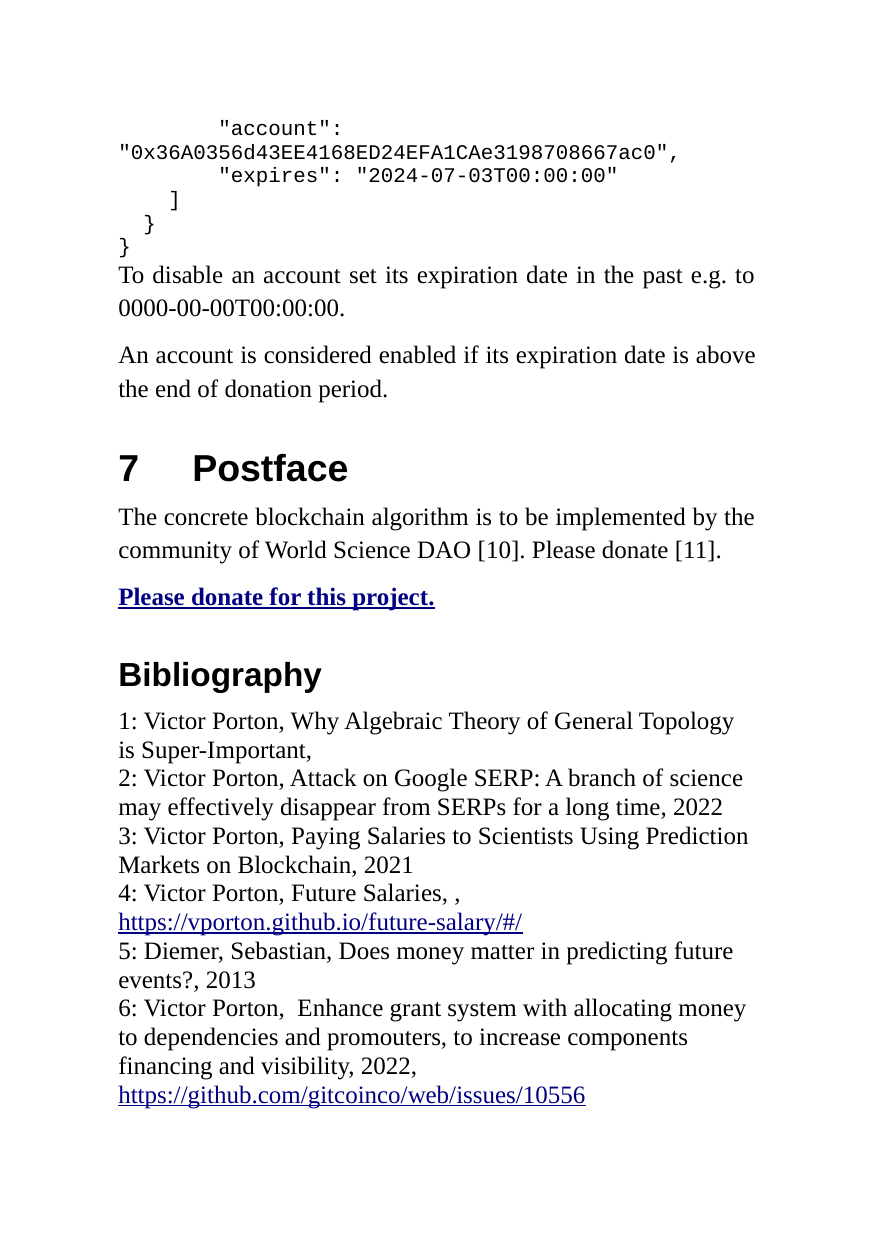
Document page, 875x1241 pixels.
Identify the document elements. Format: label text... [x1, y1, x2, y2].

text 4: Victor Porton, Future Salaries, , https://vporton.github.io/future-salary/#/ [118, 878, 756, 936]
text Please donate for this project. [118, 582, 756, 611]
text The concrete blockchain algorithm is to be implemented by the community of World Science DAO [10]. Please donate [11]. [118, 502, 756, 564]
text 1: Victor Porton, Why Algebraic Theory of General Topology is Super-Important, [118, 706, 756, 763]
text 6: Victor Porton, Enhance grant system with allocating money to dependencies and promouters, to increase components financing and visibility, 2022, https://github.com/gitcoinco/web/issues/10556 [118, 993, 756, 1108]
subtitle Bibliography [118, 655, 756, 693]
text } [118, 213, 756, 236]
text "account": "0x36A0356d43EE4168ED24EFA1CAe3198708667ac0", [118, 118, 756, 165]
text } [118, 236, 756, 260]
text An account is considered enabled if its expiration date is above the end of donation period. [118, 341, 756, 402]
text 5: Diemer, Sebastian, Does money matter in predicting future events?, 2013 [118, 936, 756, 993]
text 3: Victor Porton, Paying Salaries to Scientists Using Prediction Markets on Blockchain, 2021 [118, 821, 756, 878]
text ] [118, 189, 756, 213]
subtitle Postface [118, 446, 756, 489]
text "expires": "2024-07-03T00:00:00" [118, 165, 756, 189]
text To disable an account set its expiration date in the past e.g. to 0000-00-00T00:00:00. [118, 260, 756, 322]
text 2: Victor Porton, Attack on Google SERP: A branch of science may effectively disappear from SERPs for a long time, 2022 [118, 763, 756, 821]
